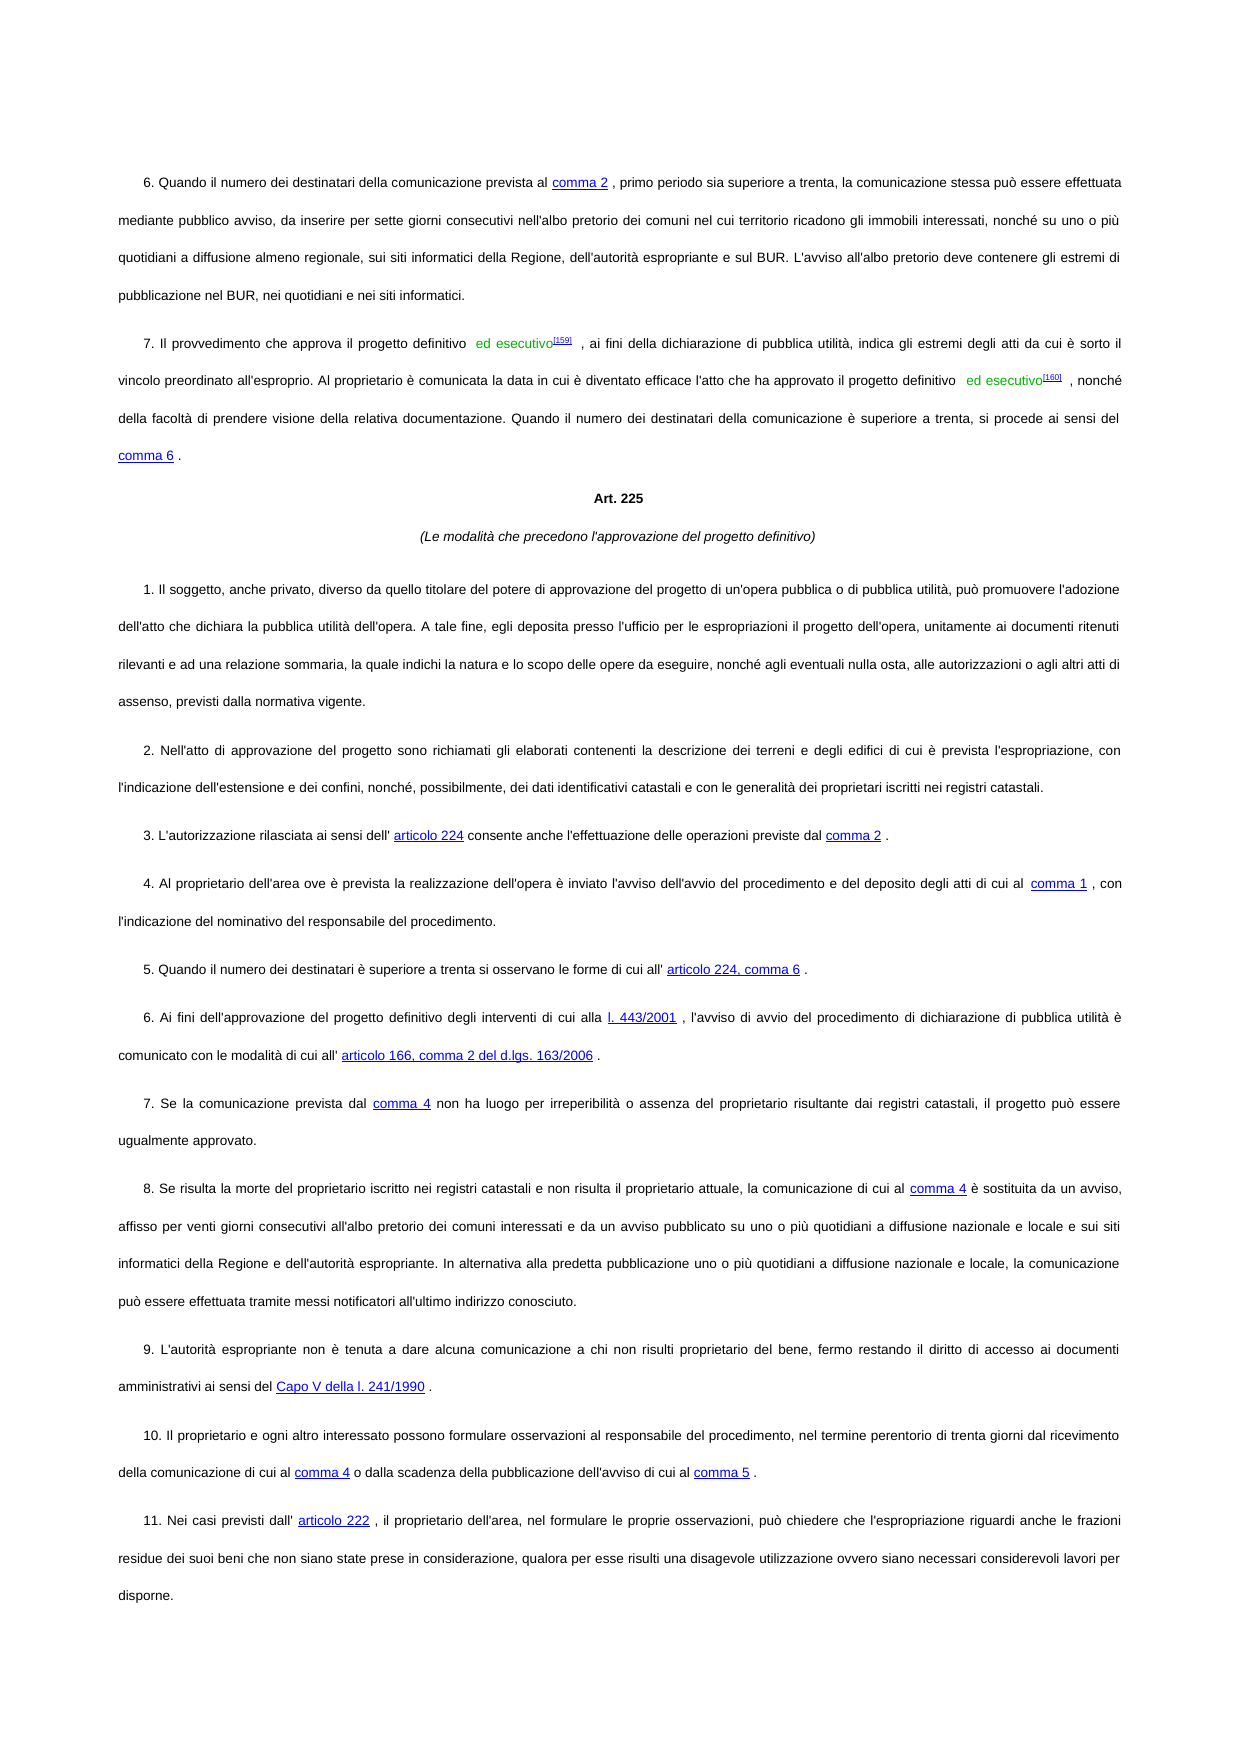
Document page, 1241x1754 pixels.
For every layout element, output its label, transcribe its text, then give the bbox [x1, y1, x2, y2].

table_header 6. Quando il numero dei destinatari della comunicazione prevista al comma 2 , primo periodo sia superiore a trenta, la comunicazione stessa può essere effettuata mediante pubblico avviso, da inserire per sette giorni consecutivi nell'albo pretorio dei comuni nel cui territorio ricadono gli immobili interessati, nonché su uno o più quotidiani a diffusione almeno regionale, sui siti informatici della Regione, dell'autorità espropriante e sul BUR. L'avviso all'albo pretorio deve contenere gli estremi di pubblicazione nel BUR, nei quotidiani e nei siti informatici. 7. Il provvedimento che approva il progetto definitivo ed esecutivo[159] , ai fini della dichiarazione di pubblica utilità, indica gli estremi degli atti da cui è sorto il vincolo preordinato all'esproprio. Al proprietario è comunicata la data in cui è diventato efficace l'atto che ha approvato il progetto definitivo ed esecutivo[160] , nonché della facoltà di prendere visione della relativa documentazione. Quando il numero dei destinatari della comunicazione è superiore a trenta, si procede ai sensi del comma 6 . Art. 225 (Le modalità che precedono l'approvazione del progetto definitivo) 1. Il soggetto, anche privato, diverso da quello titolare del potere di approvazione del progetto di un'opera pubblica o di pubblica utilità, può promuovere l'adozione dell'atto che dichiara la pubblica utilità dell'opera. A tale fine, egli deposita presso l'ufficio per le espropriazioni il progetto dell'opera, unitamente ai documenti ritenuti rilevanti e ad una relazione sommaria, la quale indichi la natura e lo scopo delle opere da eseguire, nonché agli eventuali nulla osta, alle autorizzazioni o agli altri atti di assenso, previsti dalla normativa vigente. 2. Nell'atto di approvazione del progetto sono richiamati gli elaborati contenenti la descrizione dei terreni e degli edifici di cui è prevista l'espropriazione, con l'indicazione dell'estensione e dei confini, nonché, possibilmente, dei dati identificativi catastali e con le generalità dei proprietari iscritti nei registri catastali. 3. L'autorizzazione rilasciata ai sensi dell' articolo 224 consente anche l'effettuazione delle operazioni previste dal comma 2 . 4. Al proprietario dell'area ove è prevista la realizzazione dell'opera è inviato l'avviso dell'avvio del procedimento e del deposito degli atti di cui al comma 1 , con l'indicazione del nominativo del responsabile del procedimento. 5. Quando il numero dei destinatari è superiore a trenta si osservano le forme di cui all' articolo 224, comma 6 . 6. Ai fini dell'approvazione del progetto definitivo degli interventi di cui alla l. 443/2001 , l'avviso di avvio del procedimento di dichiarazione di pubblica utilità è comunicato con le modalità di cui all' articolo 166, comma 2 del d.lgs. 163/2006 . 7. Se la comunicazione prevista dal comma 4 non ha luogo per irreperibilità o assenza del proprietario risultante dai registri catastali, il progetto può essere ugualmente approvato. 8. Se risulta la morte del proprietario iscritto nei registri catastali e non risulta il proprietario attuale, la comunicazione di cui al comma 4 è sostituita da un avviso, affisso per venti giorni consecutivi all'albo pretorio dei comuni interessati e da un avviso pubblicato su uno o più quotidiani a diffusione nazionale e locale e sui siti informatici della Regione e dell'autorità espropriante. In alternativa alla predetta pubblicazione uno o più quotidiani a diffusione nazionale e locale, la comunicazione può essere effettuata tramite messi notificatori all'ultimo indirizzo conosciuto. 9. L'autorità espropriante non è tenuta a dare alcuna comunicazione a chi non risulti proprietario del bene, fermo restando il diritto di accesso ai documenti amministrativi ai sensi del Capo V della l. 241/1990 . 10. Il proprietario e ogni altro interessato possono formulare osservazioni al responsabile del procedimento, nel termine perentorio di trenta giorni dal ricevimento della comunicazione di cui al comma 4 o dalla scadenza della pubblicazione dell'avviso di cui al comma 5 . 11. Nei casi previsti dall' articolo 222 , il proprietario dell'area, nel formulare le proprie osservazioni, può chiedere che l'espropriazione riguardi anche le frazioni residue dei suoi beni che non siano state prese in considerazione, qualora per esse risulti una disagevole utilizzazione ovvero siano necessari considerevoli lavori per disporne. [118, 148, 1122, 1609]
